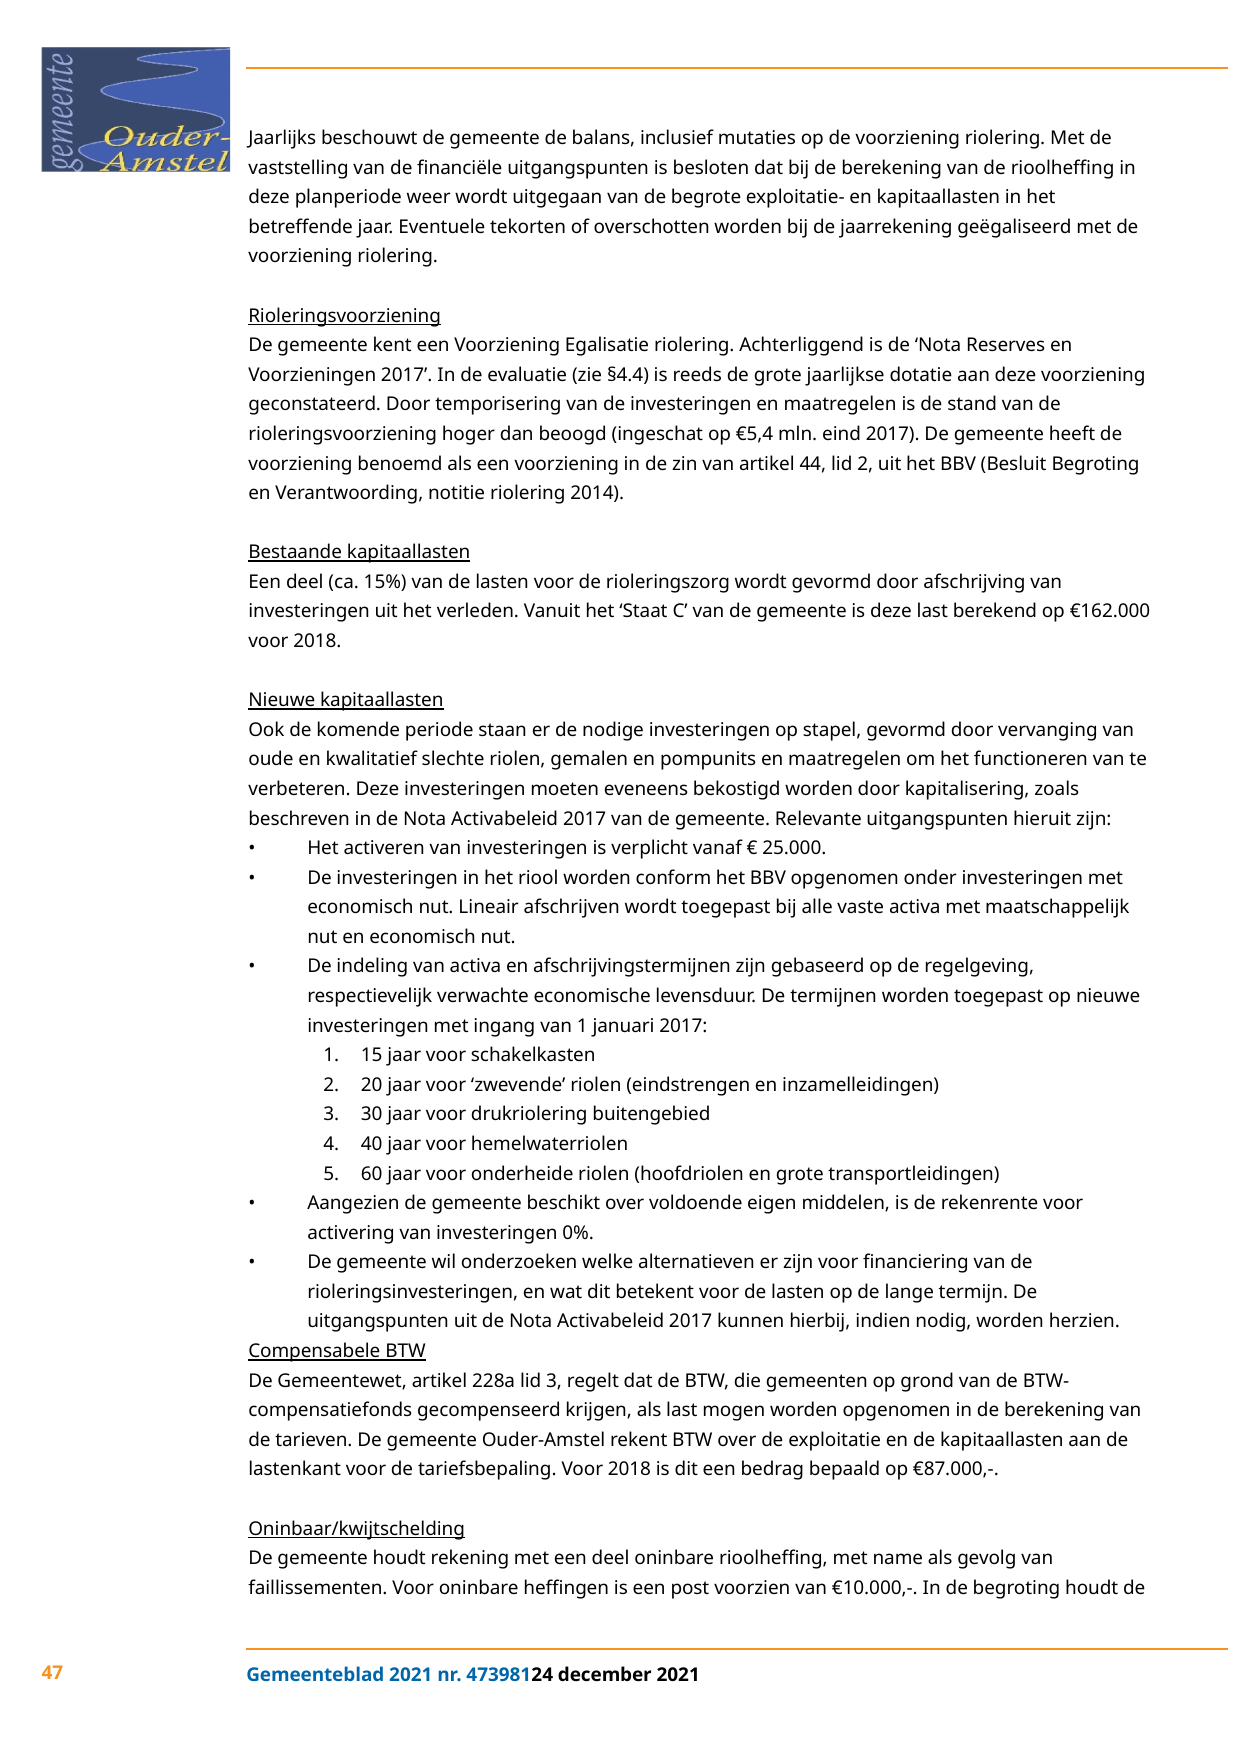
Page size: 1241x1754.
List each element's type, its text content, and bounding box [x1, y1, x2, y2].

list 40 jaar voor hemelwaterriolen [323, 1130, 1152, 1156]
list 60 jaar voor onderheide riolen (hoofdriolen en grote transportleidingen) [323, 1160, 1152, 1186]
text Ook de komende periode staan er de nodige investeringen op stapel, gevormd door vervanging van oude en kwalitatief slechte riolen, gemalen en pompunits en maatregelen om het functioneren van te verbeteren. Deze investeringen moeten eveneens bekostigd worden door kapitalisering, zoals beschreven in de Nota Activabeleid 2017 van de gemeente. Relevante uitgangspunten hieruit zijn: [248, 716, 1152, 831]
list De gemeente wil onderzoeken welke alternatieven er zijn voor financiering van de rioleringsinvesteringen, en wat dit betekent voor de lasten op de lange termijn. De uitgangspunten uit de Nota Activabeleid 2017 kunnen hierbij, indien nodig, worden herzien. [248, 1248, 1152, 1333]
list Aangezien de gemeente beschikt over voldoende eigen middelen, is de rekenrente voor activering van investeringen 0%. [248, 1189, 1152, 1245]
list De indeling van activa en afschrijvingstermijnen zijn gebaseerd op de regelgeving, respectievelijk verwachte economische levensduur. De termijnen worden toegepast op nieuwe investeringen met ingang van 1 januari 2017: [248, 953, 1152, 1038]
text Compensabele BTW [248, 1337, 1152, 1363]
text Bestaande kapitaallasten [248, 538, 1152, 564]
text Nieuwe kapitaallasten [248, 686, 1152, 712]
list De investeringen in het riool worden conform het BBV opgenomen onder investeringen met economisch nut. Lineair afschrijven wordt toegepast bij alle vaste activa met maatschappelijk nut en economisch nut. [248, 864, 1152, 949]
picture [41, 47, 231, 172]
text Een deel (ca. 15%) van de lasten voor de rioleringszorg wordt gevormd door afschrijving van investeringen uit het verleden. Vanuit het ‘Staat C’ van de gemeente is deze last berekend op €162.000 voor 2018. [248, 568, 1152, 653]
text De Gemeentewet, artikel 228a lid 3, regelt dat de BTW, die gemeenten op grond van de BTW- compensatiefonds gecompenseerd krijgen, als last mogen worden opgenomen in de berekening van de tarieven. De gemeente Ouder-Amstel rekent BTW over de exploitatie en de kapitaallasten aan de lastenkant voor de tariefsbepaling. Voor 2018 is dit een bedrag bepaald op €87.000,-. [248, 1367, 1152, 1481]
text Jaarlijks beschouwt de gemeente de balans, inclusief mutaties op de voorziening riolering. Met de vaststelling van de financiële uitgangspunten is besloten dat bij de berekening van de rioolheffing in deze planperiode weer wordt uitgegaan van de begrote exploitatie- en kapitaallasten in het betreffende jaar. Eventuele tekorten of overschotten worden bij de jaarrekening geëgaliseerd met de voorziening riolering. [248, 124, 1152, 268]
list 20 jaar voor ‘zwevende’ riolen (eindstrengen en inzamelleidingen) [323, 1071, 1152, 1097]
list 15 jaar voor schakelkasten [323, 1041, 1152, 1067]
text Rioleringsvoorziening [248, 302, 1152, 328]
text De gemeente houdt rekening met een deel oninbare rioolheffing, met name als gevolg van faillissementen. Voor oninbare heffingen is een post voorzien van €10.000,-. In de begroting houdt de [248, 1544, 1152, 1600]
list Het activeren van investeringen is verplicht vanaf € 25.000. [248, 834, 1152, 860]
text Oninbaar/kwijtschelding [248, 1515, 1152, 1541]
text De gemeente kent een Voorziening Egalisatie riolering. Achterliggend is de ‘Nota Reserves en Voorzieningen 2017’. In de evaluatie (zie §4.4) is reeds de grote jaarlijkse dotatie aan deze voorziening geconstateerd. Door temporisering van de investeringen en maatregelen is de stand van de rioleringsvoorziening hoger dan beoogd (ingeschat op €5,4 mln. eind 2017). De gemeente heeft de voorziening benoemd als een voorziening in de zin van artikel 44, lid 2, uit het BBV (Besluit Begroting en Verantwoording, notitie riolering 2014). [248, 331, 1152, 505]
list 30 jaar voor drukriolering buitengebied [323, 1101, 1152, 1126]
